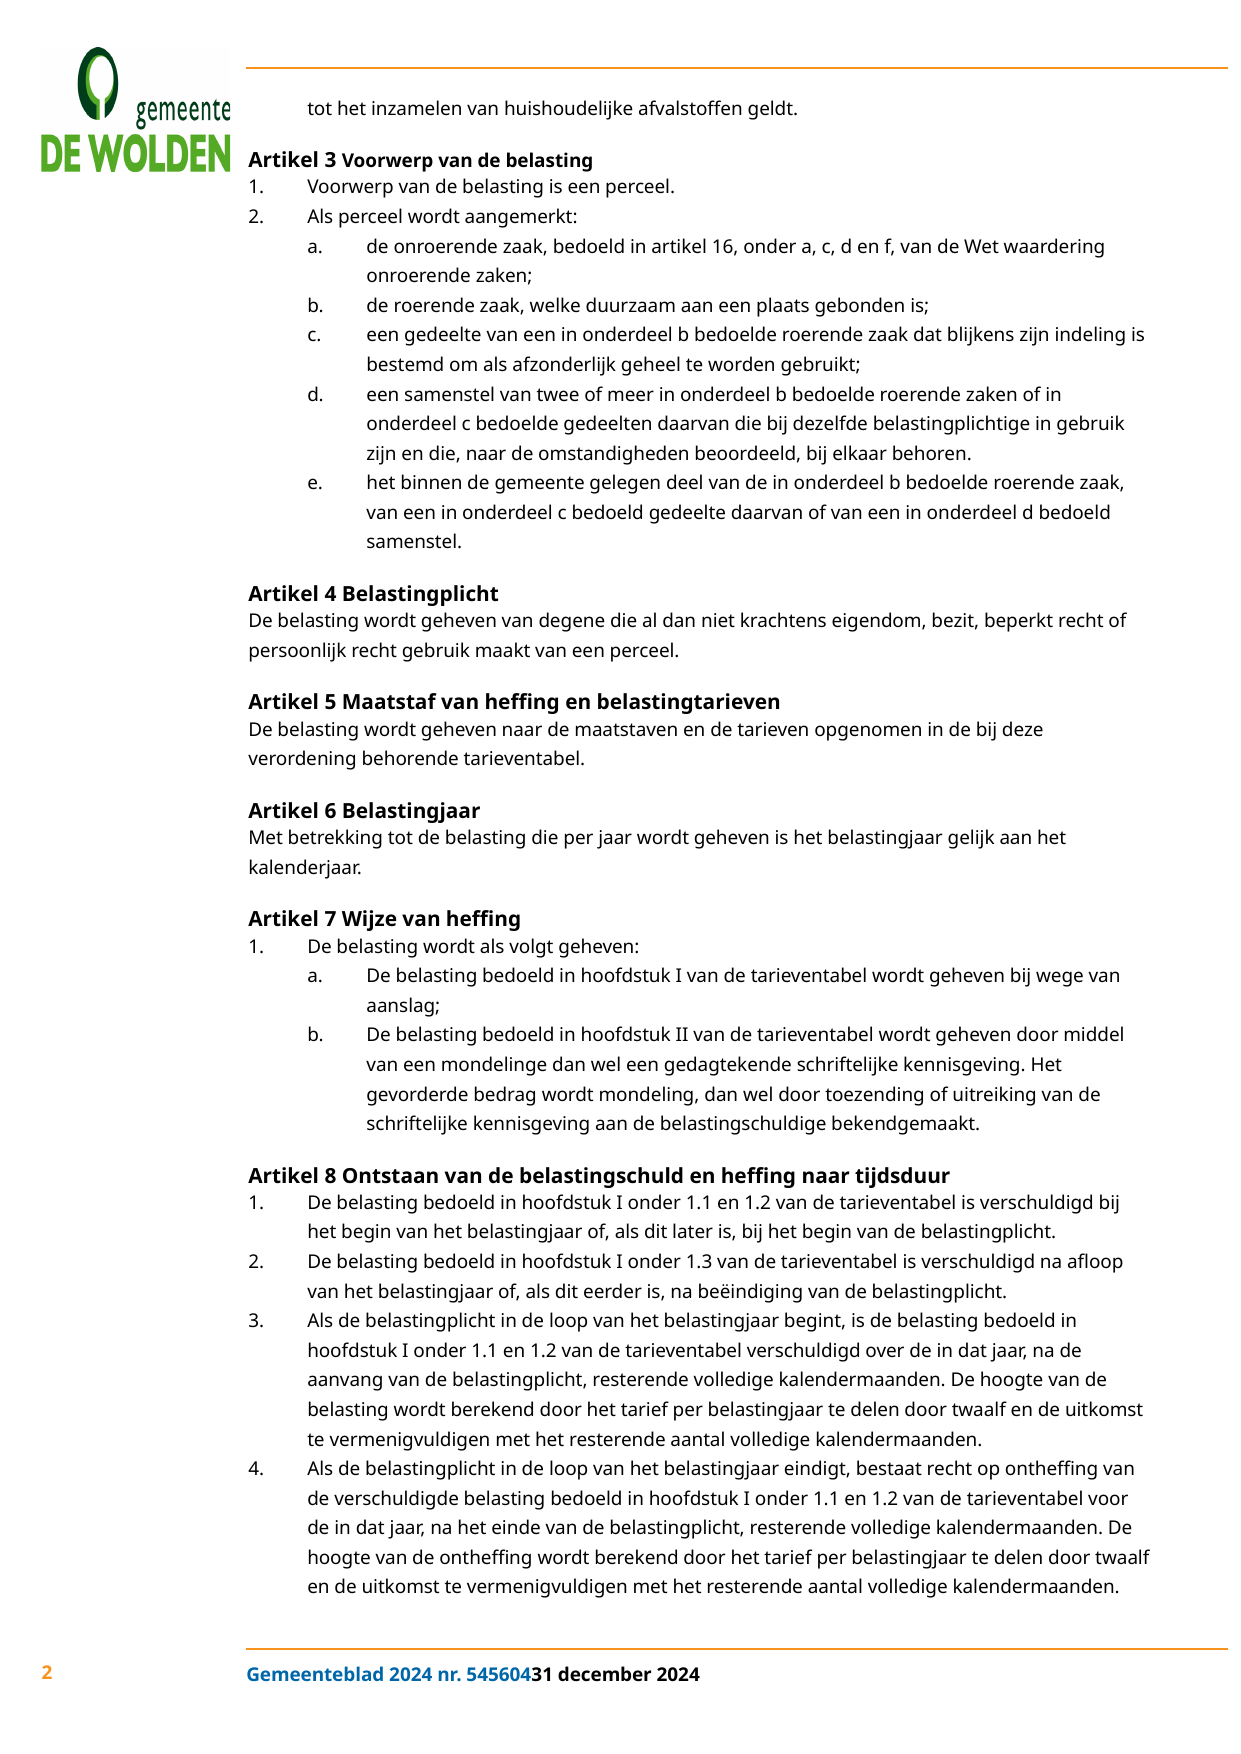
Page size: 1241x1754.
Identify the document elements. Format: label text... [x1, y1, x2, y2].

picture [41, 47, 231, 172]
text Artikel 8 Ontstaan van de belastingschuld en heffing naar tijdsduur [248, 1161, 1152, 1189]
text Artikel 7 Wijze van heffing [248, 904, 1152, 933]
list De belasting bedoeld in hoofdstuk I onder 1.1 en 1.2 van de tarieventabel is verschuldigd bij het begin van het belastingjaar of, als dit later is, bij het begin van de belastingplicht. [248, 1189, 1152, 1244]
list het binnen de gemeente gelegen deel van de in onderdeel b bedoelde roerende zaak, van een in onderdeel c bedoeld gedeelte daarvan of van een in onderdeel d bedoeld samenstel. [307, 469, 1152, 554]
list tot het inzamelen van huishoudelijke afvalstoffen geldt. [248, 95, 1152, 121]
text Artikel 4 Belastingplicht [248, 579, 1152, 607]
list De belasting bedoeld in hoofdstuk I van de tarieventabel wordt geheven bij wege van aanslag; [307, 962, 1152, 1018]
list de roerende zaak, welke duurzaam aan een plaats gebonden is; [307, 292, 1152, 318]
list de onroerende zaak, bedoeld in artikel 16, onder a, c, d en f, van de Wet waardering onroerende zaken; [307, 233, 1152, 288]
list Als de belastingplicht in de loop van het belastingjaar eindigt, bestaat recht op ontheffing van de verschuldigde belasting bedoeld in hoofdstuk I onder 1.1 en 1.2 van de tarieventabel voor de in dat jaar, na het einde van de belastingplicht, resterende volledige kalendermaanden. De hoogte van de ontheffing wordt berekend door het tarief per belastingjaar te delen door twaalf en de uitkomst te vermenigvuldigen met het resterende aantal volledige kalendermaanden. [248, 1455, 1152, 1599]
list Als de belastingplicht in de loop van het belastingjaar begint, is de belasting bedoeld in hoofdstuk I onder 1.1 en 1.2 van de tarieventabel verschuldigd over de in dat jaar, na de aanvang van de belastingplicht, resterende volledige kalendermaanden. De hoogte van de belasting wordt berekend door het tarief per belastingjaar te delen door twaalf en de uitkomst te vermenigvuldigen met het resterende aantal volledige kalendermaanden. [248, 1307, 1152, 1452]
list Als perceel wordt aangemerkt: [248, 203, 1152, 229]
text De belasting wordt geheven naar de maatstaven en de tarieven opgenomen in de bij deze verordening behorende tarieventabel. [248, 716, 1152, 771]
list De belasting bedoeld in hoofdstuk II van de tarieventabel wordt geheven door middel van een mondelinge dan wel een gedagtekende schriftelijke kennisgeving. Het gevorderde bedrag wordt mondeling, dan wel door toezending of uitreiking van de schriftelijke kennisgeving aan de belastingschuldige bekendgemaakt. [307, 1022, 1152, 1136]
text Artikel 5 Maatstaf van heffing en belastingtarieven [248, 687, 1152, 716]
list De belasting bedoeld in hoofdstuk I onder 1.3 van de tarieventabel is verschuldigd na afloop van het belastingjaar of, als dit eerder is, na beëindiging van de belastingplicht. [248, 1248, 1152, 1304]
text Artikel 3 Voorwerp van de belasting [248, 145, 1152, 174]
list een gedeelte van een in onderdeel b bedoelde roerende zaak dat blijkens zijn indeling is bestemd om als afzonderlijk geheel te worden gebruikt; [307, 322, 1152, 377]
text Met betrekking tot de belasting die per jaar wordt geheven is het belastingjaar gelijk aan het kalenderjaar. [248, 824, 1152, 880]
list een samenstel van twee of meer in onderdeel b bedoelde roerende zaken of in onderdeel c bedoelde gedeelten daarvan die bij dezelfde belastingplichtige in gebruik zijn en die, naar de omstandigheden beoordeeld, bij elkaar behoren. [307, 381, 1152, 466]
text Artikel 6 Belastingjaar [248, 796, 1152, 824]
list De belasting wordt als volgt geheven: [248, 933, 1152, 958]
text De belasting wordt geheven van degene die al dan niet krachtens eigendom, bezit, beperkt recht of persoonlijk recht gebruik maakt van een perceel. [248, 607, 1152, 663]
list Voorwerp van de belasting is een perceel. [248, 174, 1152, 199]
